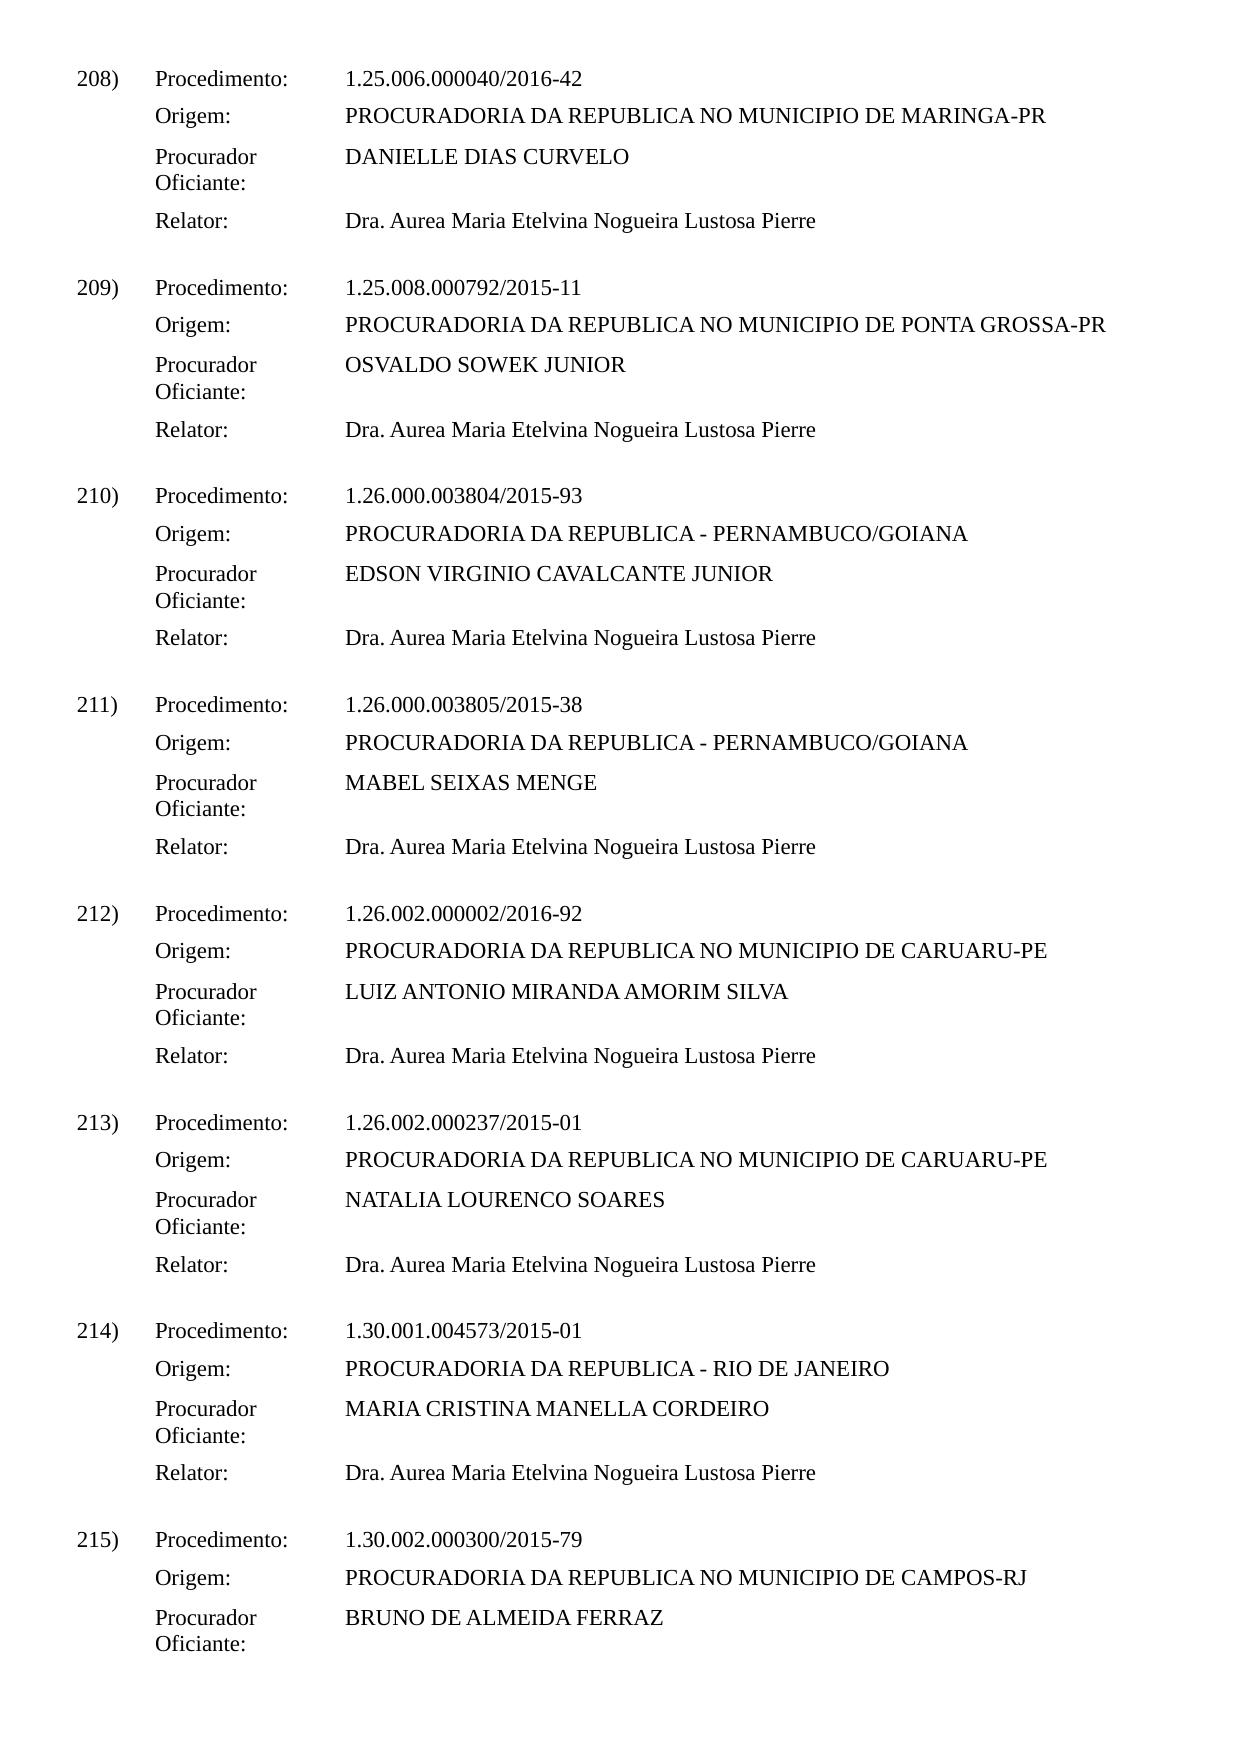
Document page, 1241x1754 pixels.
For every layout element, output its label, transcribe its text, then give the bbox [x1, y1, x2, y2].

table_cell [71, 1036, 149, 1076]
table_cell MARIA CRISTINA MANELLA CORDEIRO [339, 1390, 1181, 1454]
table_cell Dra. Aurea Maria Etelvina Nogueira Lustosa Pierre [339, 201, 1181, 241]
table_header 211) [71, 685, 149, 723]
table_cell [71, 514, 149, 554]
table_cell Origem: [149, 514, 339, 554]
table_cell Dra. Aurea Maria Etelvina Nogueira Lustosa Pierre [339, 619, 1181, 659]
table_cell Dra. Aurea Maria Etelvina Nogueira Lustosa Pierre [339, 1036, 1181, 1076]
table_header 1.25.008.000792/2015-11 [339, 268, 1181, 306]
table_header 1.25.006.000040/2016-42 [339, 59, 1181, 97]
table_header Procedimento: [149, 268, 339, 306]
table_cell Procurador Oficiante: [149, 763, 339, 827]
table_cell PROCURADORIA DA REPUBLICA NO MUNICIPIO DE PONTA GROSSA-PR [339, 306, 1181, 346]
table_header 214) [71, 1312, 149, 1349]
table_cell Dra. Aurea Maria Etelvina Nogueira Lustosa Pierre [339, 410, 1181, 450]
table_cell Relator: [149, 619, 339, 659]
table_cell Relator: [149, 410, 339, 450]
table_cell [71, 201, 149, 241]
table_header 213) [71, 1103, 149, 1141]
table_cell Procurador Oficiante: [149, 346, 339, 410]
table_cell Dra. Aurea Maria Etelvina Nogueira Lustosa Pierre [339, 828, 1181, 868]
table_cell PROCURADORIA DA REPUBLICA NO MUNICIPIO DE CAMPOS-RJ [339, 1558, 1181, 1598]
table_cell [71, 1454, 149, 1494]
table_cell Origem: [149, 1349, 339, 1389]
table_header 215) [71, 1520, 149, 1558]
table_cell [71, 1245, 149, 1285]
table_cell MABEL SEIXAS MENGE [339, 763, 1181, 827]
table_header Procedimento: [149, 1103, 339, 1141]
table_cell Origem: [149, 306, 339, 346]
table_cell PROCURADORIA DA REPUBLICA - RIO DE JANEIRO [339, 1349, 1181, 1389]
table_header 208) [71, 59, 149, 97]
table_cell [71, 1598, 149, 1662]
table_cell EDSON VIRGINIO CAVALCANTE JUNIOR [339, 555, 1181, 619]
table_cell [71, 763, 149, 827]
table_cell [71, 410, 149, 450]
table_header Procedimento: [149, 59, 339, 97]
table_header Procedimento: [149, 685, 339, 723]
table_cell Relator: [149, 201, 339, 241]
table_header Procedimento: [149, 1520, 339, 1558]
table_cell Relator: [149, 1036, 339, 1076]
table_header Procedimento: [149, 477, 339, 514]
table_cell PROCURADORIA DA REPUBLICA NO MUNICIPIO DE CARUARU-PE [339, 1141, 1181, 1181]
table_cell NATALIA LOURENCO SOARES [339, 1181, 1181, 1245]
table_cell Procurador Oficiante: [149, 1181, 339, 1245]
table_cell DANIELLE DIAS CURVELO [339, 137, 1181, 201]
table_cell Relator: [149, 1454, 339, 1494]
table_cell Procurador Oficiante: [149, 137, 339, 201]
table_cell [71, 619, 149, 659]
table_cell Procurador Oficiante: [149, 1598, 339, 1662]
table_cell [71, 555, 149, 619]
table_cell PROCURADORIA DA REPUBLICA - PERNAMBUCO/GOIANA [339, 514, 1181, 554]
table_header 1.26.000.003804/2015-93 [339, 477, 1181, 514]
table_cell Origem: [149, 1558, 339, 1598]
table_cell PROCURADORIA DA REPUBLICA NO MUNICIPIO DE MARINGA-PR [339, 97, 1181, 137]
table_cell Dra. Aurea Maria Etelvina Nogueira Lustosa Pierre [339, 1245, 1181, 1285]
table_header 212) [71, 894, 149, 932]
table_cell [71, 932, 149, 972]
table_header 1.30.001.004573/2015-01 [339, 1312, 1181, 1349]
table_header 209) [71, 268, 149, 306]
table_header 210) [71, 477, 149, 514]
table_cell Origem: [149, 723, 339, 763]
table_cell Origem: [149, 1141, 339, 1181]
table_cell [71, 1141, 149, 1181]
table_cell [71, 346, 149, 410]
table_cell [71, 1181, 149, 1245]
table_header Procedimento: [149, 1312, 339, 1349]
table_cell Dra. Aurea Maria Etelvina Nogueira Lustosa Pierre [339, 1454, 1181, 1494]
table_cell [71, 97, 149, 137]
table_header 1.26.002.000237/2015-01 [339, 1103, 1181, 1141]
table_cell [71, 1558, 149, 1598]
table_cell [71, 723, 149, 763]
table_cell [71, 972, 149, 1036]
table_cell Procurador Oficiante: [149, 1390, 339, 1454]
table_cell OSVALDO SOWEK JUNIOR [339, 346, 1181, 410]
table_header 1.26.000.003805/2015-38 [339, 685, 1181, 723]
table_cell [71, 828, 149, 868]
table_cell [71, 137, 149, 201]
table_cell [71, 1349, 149, 1389]
table_cell PROCURADORIA DA REPUBLICA - PERNAMBUCO/GOIANA [339, 723, 1181, 763]
table_cell BRUNO DE ALMEIDA FERRAZ [339, 1598, 1181, 1662]
table_cell [71, 1390, 149, 1454]
table_cell [71, 306, 149, 346]
table_cell Relator: [149, 1245, 339, 1285]
table_cell Procurador Oficiante: [149, 972, 339, 1036]
table_header 1.30.002.000300/2015-79 [339, 1520, 1181, 1558]
table_cell Procurador Oficiante: [149, 555, 339, 619]
table_header 1.26.002.000002/2016-92 [339, 894, 1181, 932]
table_cell Origem: [149, 932, 339, 972]
table_cell PROCURADORIA DA REPUBLICA NO MUNICIPIO DE CARUARU-PE [339, 932, 1181, 972]
table_header Procedimento: [149, 894, 339, 932]
table_cell LUIZ ANTONIO MIRANDA AMORIM SILVA [339, 972, 1181, 1036]
table_cell Origem: [149, 97, 339, 137]
table_cell Relator: [149, 828, 339, 868]
